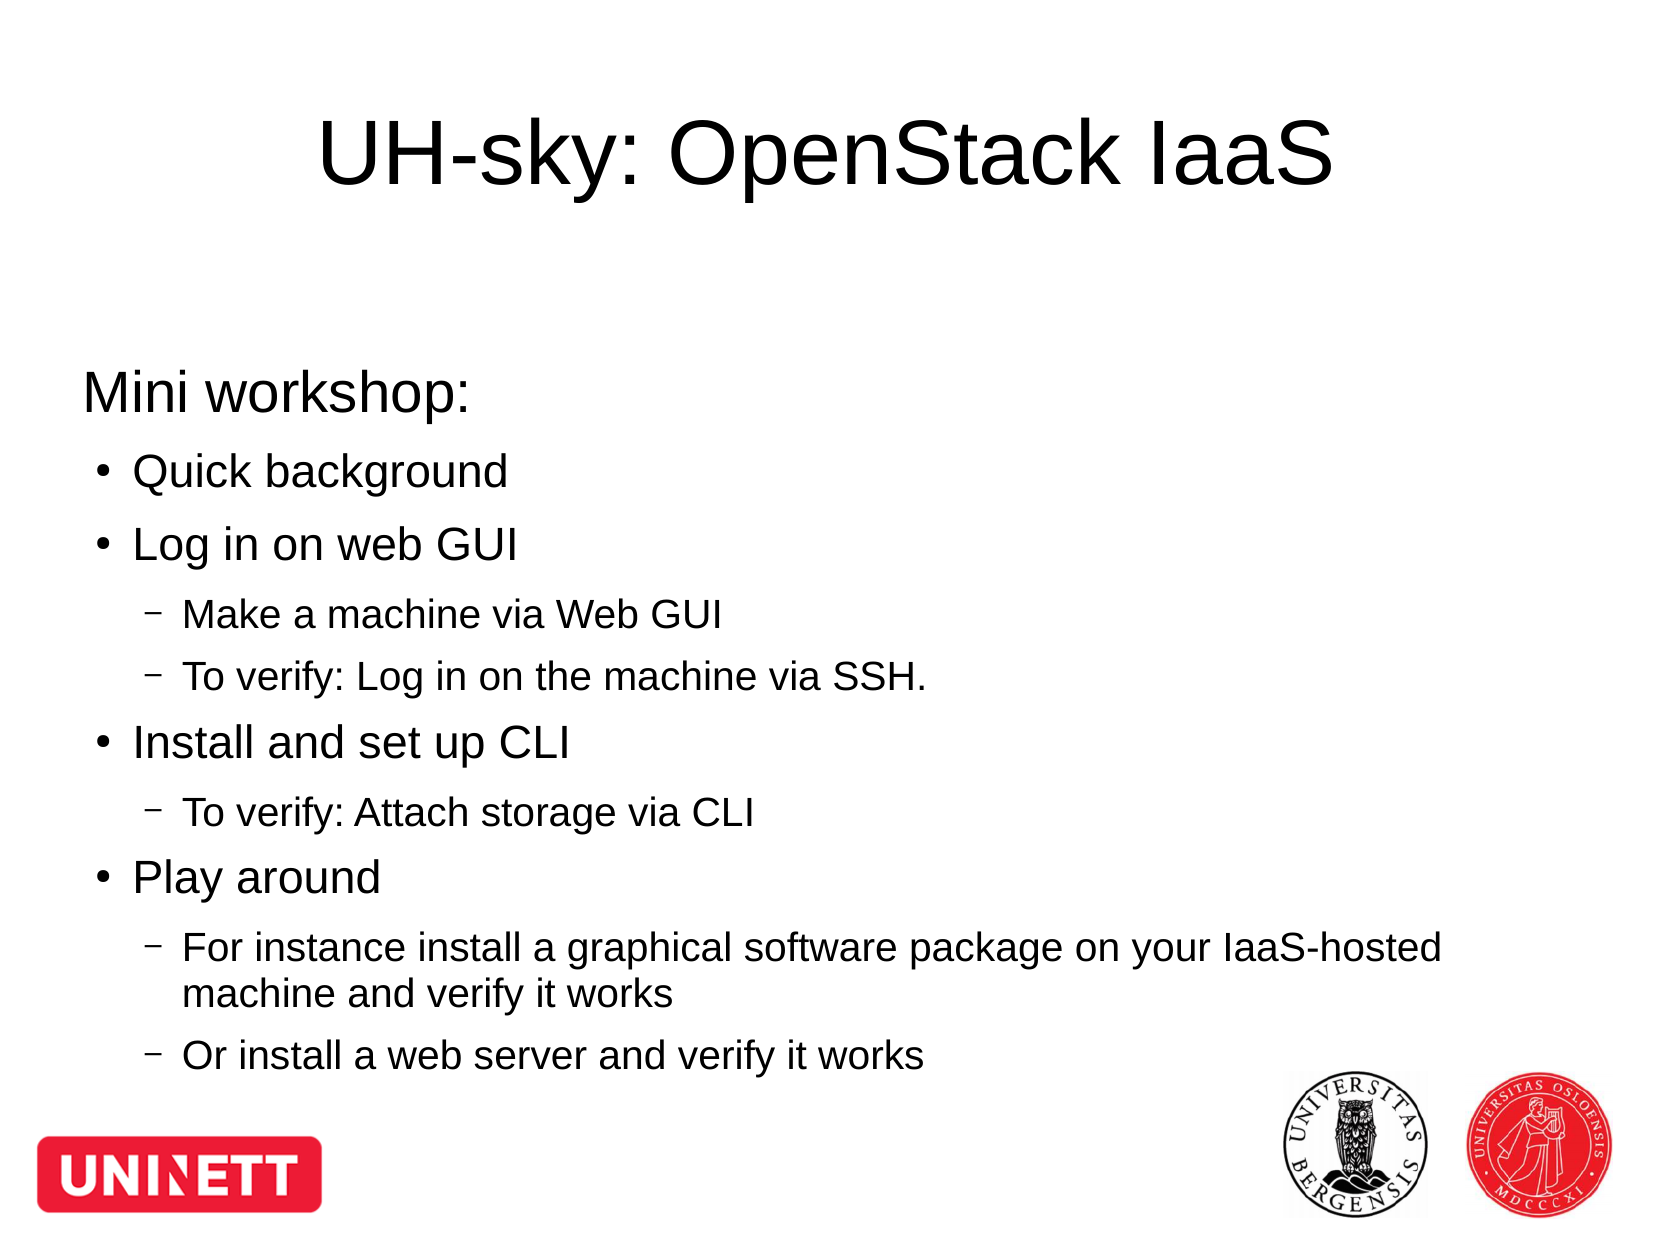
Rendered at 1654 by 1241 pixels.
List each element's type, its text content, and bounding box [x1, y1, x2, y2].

list Mini workshop: Quick background Log in on web GUI Make a machine via Web GUI To verify: Log in on the machine via SSH. Install and set up CLI To verify: Attach storage via CLI Play around For instance install a graphical software package on your IaaS-hosted machine and verify it works Or install a web server and verify it works [82, 359, 1571, 1080]
picture [1260, 1064, 1621, 1224]
picture [0, 1017, 390, 1241]
title UH-sky: OpenStack IaaS [82, 49, 1571, 257]
